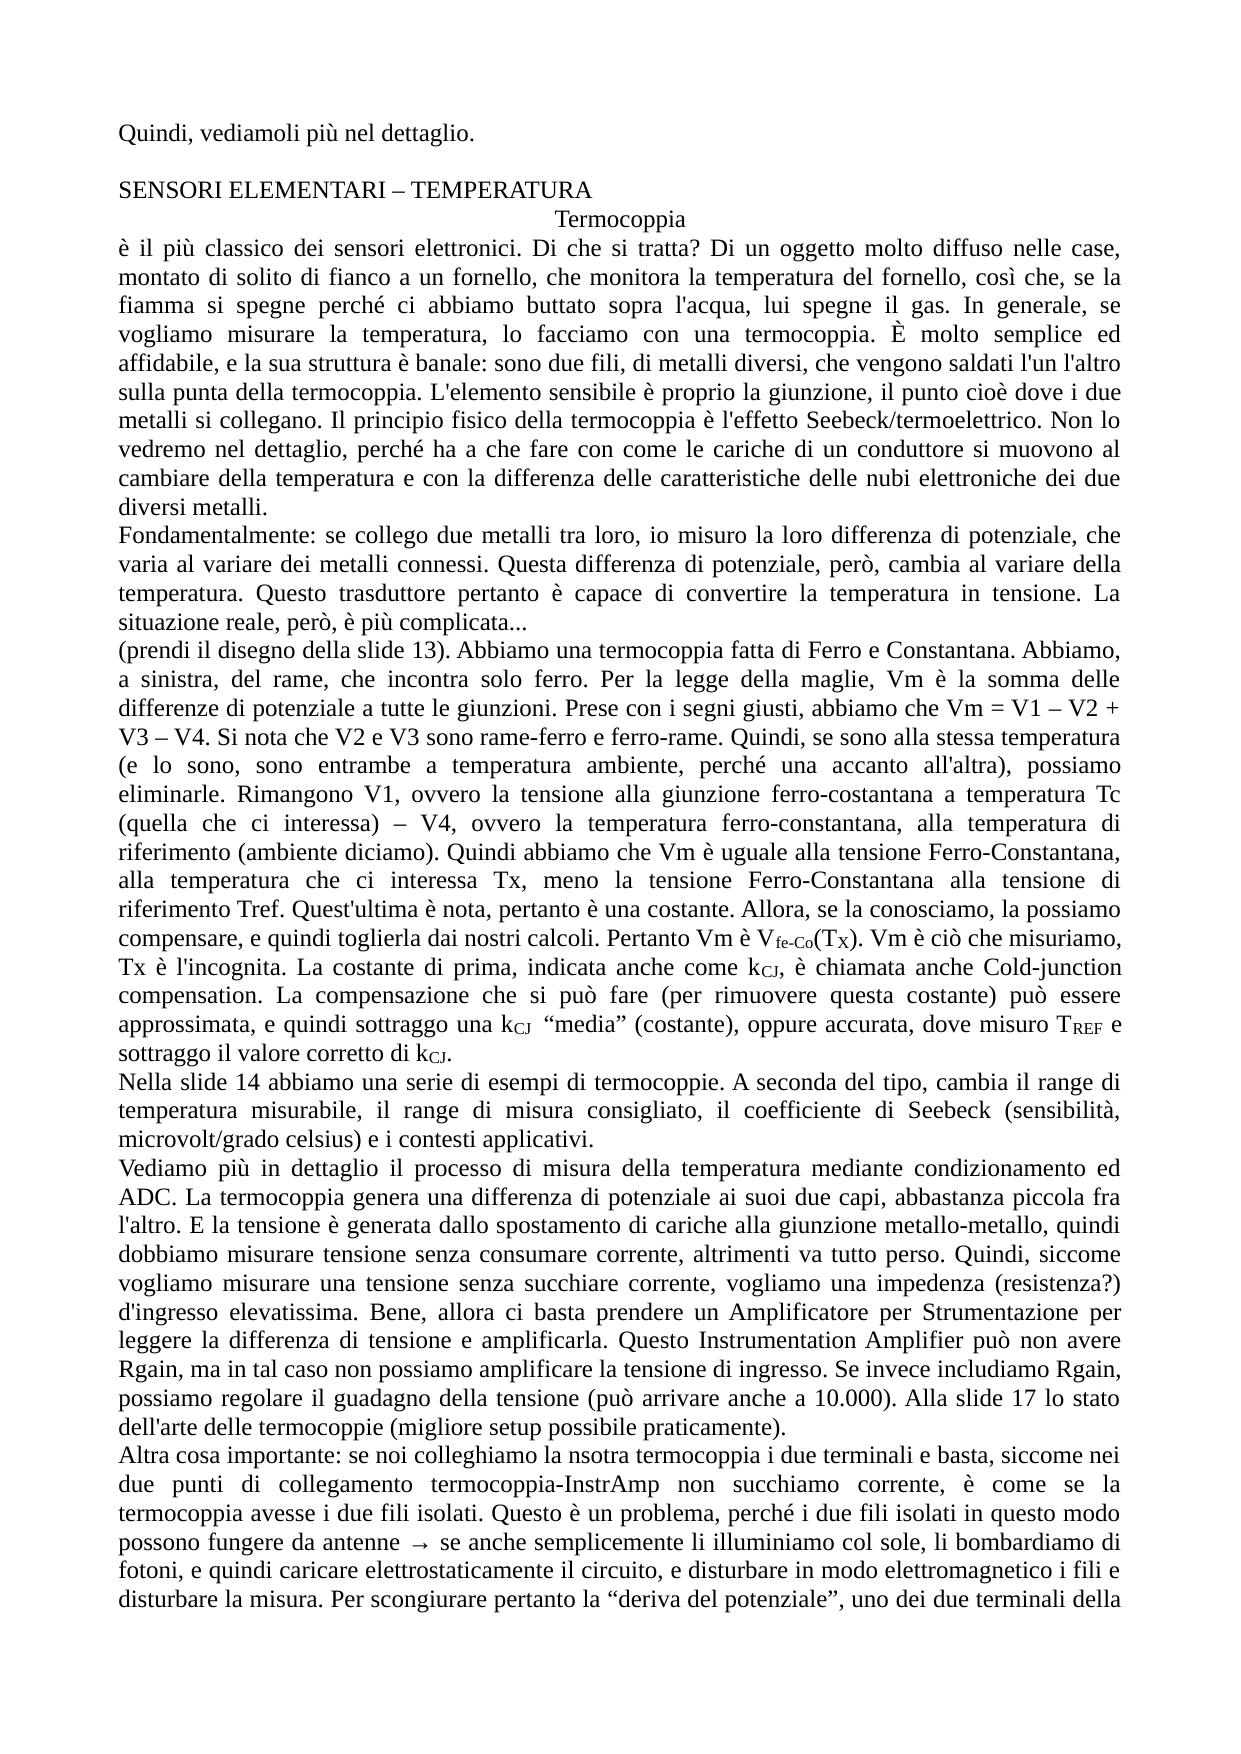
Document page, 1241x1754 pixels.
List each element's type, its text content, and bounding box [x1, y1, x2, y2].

text è il più classico dei sensori elettronici. Di che si tratta? Di un oggetto molto diffuso nelle case, montato di solito di fianco a un fornello, che monitora la temperatura del fornello, così che, se la fiamma si spegne perché ci abbiamo buttato sopra l'acqua, lui spegne il gas. In generale, se vogliamo misurare la temperatura, lo facciamo con una termocoppia. È molto semplice ed affidabile, e la sua struttura è banale: sono due fili, di metalli diversi, che vengono saldati l'un l'altro sulla punta della termocoppia. L'elemento sensibile è proprio la giunzione, il punto cioè dove i due metalli si collegano. Il principio fisico della termocoppia è l'effetto Seebeck/termoelettrico. Non lo vedremo nel dettaglio, perché ha a che fare con come le cariche di un conduttore si muovono al cambiare della temperatura e con la differenza delle caratteristiche delle nubi elettroniche dei due diversi metalli. [118, 233, 1122, 521]
text Termocoppia [118, 204, 1122, 233]
text (prendi il disegno della slide 13). Abbiamo una termocoppia fatta di Ferro e Constantana. Abbiamo, a sinistra, del rame, che incontra solo ferro. Per la legge della maglie, Vm è la somma delle differenze di potenziale a tutte le giunzioni. Prese con i segni giusti, abbiamo che Vm = V1 – V2 + V3 – V4. Si nota che V2 e V3 sono rame-ferro e ferro-rame. Quindi, se sono alla stessa temperatura (e lo sono, sono entrambe a temperatura ambiente, perché una accanto all'altra), possiamo eliminarle. Rimangono V1, ovvero la tensione alla giunzione ferro-costantana a temperatura Tc (quella che ci interessa) – V4, ovvero la temperatura ferro-constantana, alla temperatura di riferimento (ambiente diciamo). Quindi abbiamo che Vm è uguale alla tensione Ferro-Constantana, alla temperatura che ci interessa Tx, meno la tensione Ferro-Constantana alla tensione di riferimento Tref. Quest'ultima è nota, pertanto è una costante. Allora, se la conosciamo, la possiamo compensare, e quindi toglierla dai nostri calcoli. Pertanto Vm è Vfe-Co(TX). Vm è ciò che misuriamo, Tx è l'incognita. La costante di prima, indicata anche come kCJ, è chiamata anche Cold-junction compensation. La compensazione che si può fare (per rimuovere questa costante) può essere approssimata, e quindi sottraggo una kCJ “media” (costante), oppure accurata, dove misuro TREF e sottraggo il valore corretto di kCJ. [118, 636, 1122, 1067]
text Nella slide 14 abbiamo una serie di esempi di termocoppie. A seconda del tipo, cambia il range di temperatura misurabile, il range di misura consigliato, il coefficiente di Seebeck (sensibilità, microvolt/grado celsius) e i contesti applicativi. [118, 1067, 1122, 1153]
text Quindi, vediamoli più nel dettaglio. [118, 118, 1122, 147]
text Vediamo più in dettaglio il processo di misura della temperatura mediante condizionamento ed ADC. La termocoppia genera una differenza di potenziale ai suoi due capi, abbastanza piccola fra l'altro. E la tensione è generata dallo spostamento di cariche alla giunzione metallo-metallo, quindi dobbiamo misurare tensione senza consumare corrente, altrimenti va tutto perso. Quindi, siccome vogliamo misurare una tensione senza succhiare corrente, vogliamo una impedenza (resistenza?) d'ingresso elevatissima. Bene, allora ci basta prendere un Amplificatore per Strumentazione per leggere la differenza di tensione e amplificarla. Questo Instrumentation Amplifier può non avere Rgain, ma in tal caso non possiamo amplificare la tensione di ingresso. Se invece includiamo Rgain, possiamo regolare il guadagno della tensione (può arrivare anche a 10.000). Alla slide 17 lo stato dell'arte delle termocoppie (migliore setup possibile praticamente). [118, 1153, 1122, 1441]
text Fondamentalmente: se collego due metalli tra loro, io misuro la loro differenza di potenziale, che varia al variare dei metalli connessi. Questa differenza di potenziale, però, cambia al variare della temperatura. Questo trasduttore pertanto è capace di convertire la temperatura in tensione. La situazione reale, però, è più complicata... [118, 521, 1122, 636]
text SENSORI ELEMENTARI – TEMPERATURA [118, 176, 1122, 204]
text Altra cosa importante: se noi colleghiamo la nsotra termocoppia i due terminali e basta, siccome nei due punti di collegamento termocoppia-InstrAmp non succhiamo corrente, è come se la termocoppia avesse i due fili isolati. Questo è un problema, perché i due fili isolati in questo modo possono fungere da antenne → se anche semplicemente li illuminiamo col sole, li bombardiamo di fotoni, e quindi caricare elettrostaticamente il circuito, e disturbare in modo elettromagnetico i fili e disturbare la misura. Per scongiurare pertanto la “deriva del potenziale”, uno dei due terminali della [118, 1441, 1122, 1613]
